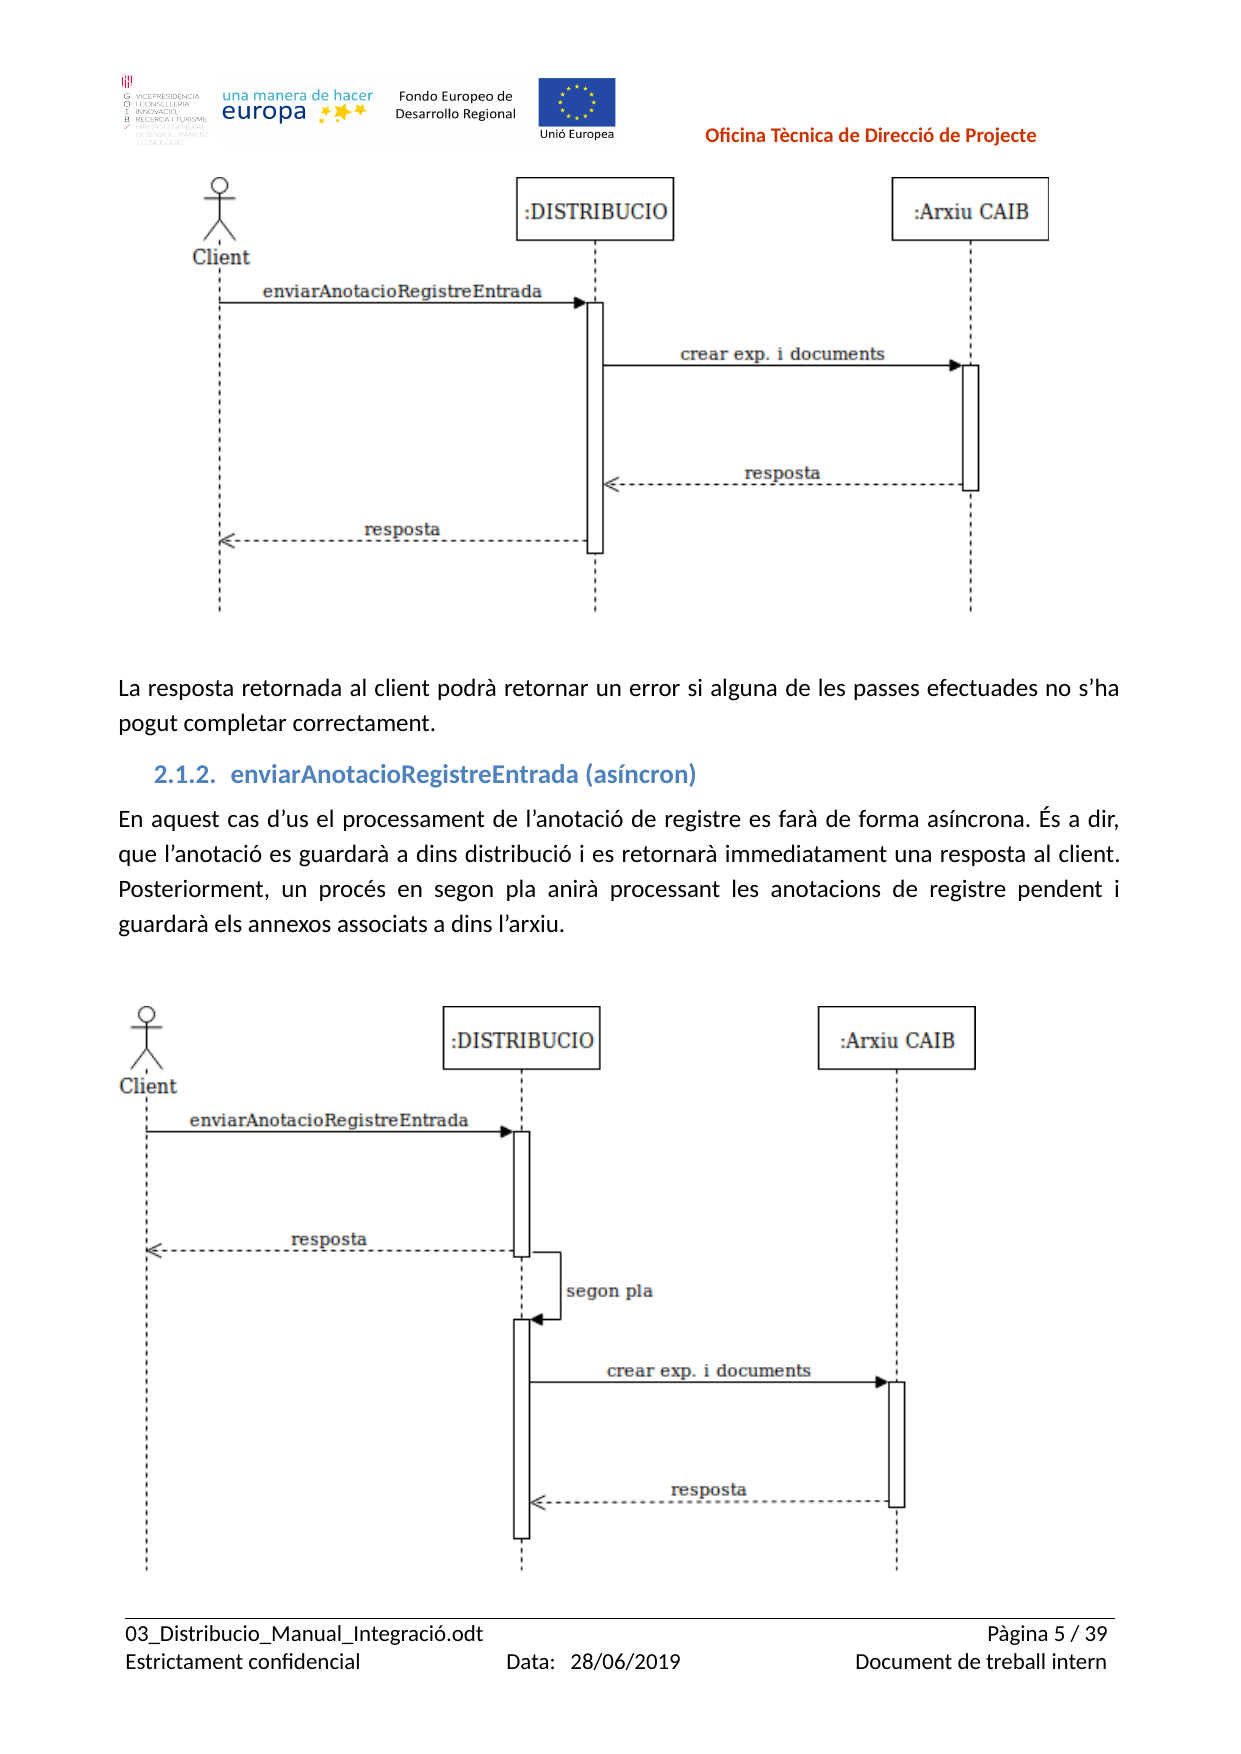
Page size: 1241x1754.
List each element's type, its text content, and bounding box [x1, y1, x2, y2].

picture [219, 73, 621, 147]
text En aquest cas d’us el processament de l’anotació de registre es farà de forma asíncrona. És a dir, que l’anotació es guardarà a dins distribució i es retornarà immediatament una resposta al client. Posteriorment, un procés en segon pla anirà processant les anotacions de registre pendent i guardarà els annexos associats a dins l’arxiu. [118, 803, 1122, 938]
subtitle enviarAnotacioRegistreEntrada (asíncron) [153, 757, 1122, 790]
picture [118, 73, 213, 147]
text La resposta retornada al client podrà retornar un error si alguna de les passes efectuades no s’ha pogut completar correctament. [118, 673, 1122, 738]
picture [191, 177, 1049, 617]
picture [118, 1006, 976, 1571]
